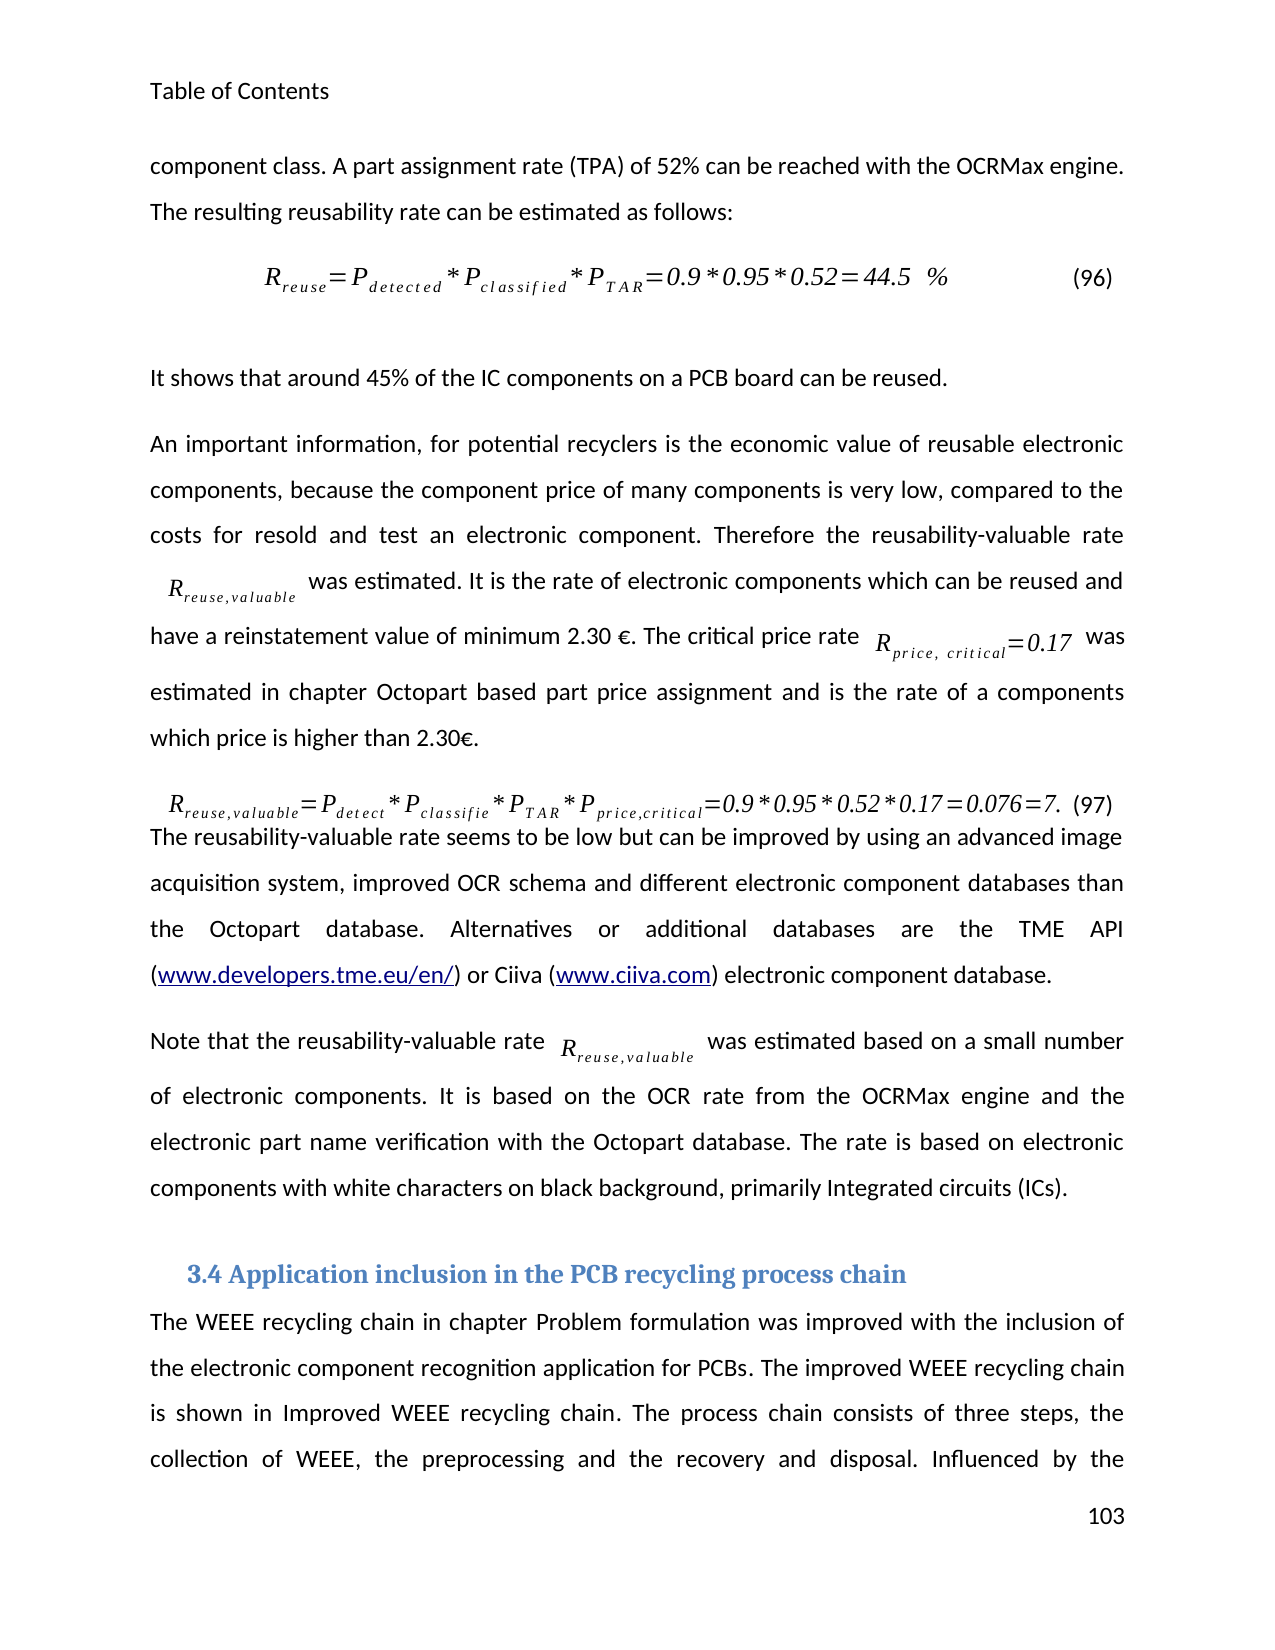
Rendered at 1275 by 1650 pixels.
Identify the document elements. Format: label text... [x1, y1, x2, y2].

table_header [150, 789, 1061, 822]
text It shows that around 45% of the IC components on a PCB board can be reused. [150, 362, 1125, 392]
text The reusability-valuable rate seems to be low but can be improved by using an advanced image acquisition system, improved OCR schema and different electronic component databases than the Octopart database. Alternatives or additional databases are the TME API (www.developers.tme.eu/en/) or Ciiva (www.ciiva.com) electronic component database. [150, 822, 1125, 989]
text component class. A part assignment rate (TPA) of 52% can be reached with the OCRMax engine. The resulting reusability rate can be estimated as follows: [150, 150, 1125, 226]
subtitle Application inclusion in the PCB recycling process chain [187, 1259, 1125, 1290]
text An important information, for potential recyclers is the economic value of reusable electronic components, because the component price of many components is very low, compared to the costs for resold and test an electronic component. Therefore the reusability-valuable rate was estimated. It is the rate of electronic components which can be reused and have a reinstatement value of minimum 2.30 €. The critical price rate was estimated in chapter Octopart based part price assignment and is the rate of a components which price is higher than 2.30€. [150, 428, 1125, 753]
table_header (97) [1061, 789, 1147, 822]
table_header [150, 262, 1061, 295]
text The WEEE recycling chain in chapter Problem formulation was improved with the inclusion of the electronic component recognition application for PCBs. The improved WEEE recycling chain is shown in Improved WEEE recycling chain. The process chain consists of three steps, the collection of WEEE, the preprocessing and the recovery and disposal. Influenced by the [150, 1306, 1125, 1474]
table_header (96) [1061, 262, 1147, 295]
text Note that the reusability-valuable rate was estimated based on a small number of electronic components. It is based on the OCR rate from the OCRMax engine and the electronic part name verification with the Octopart database. The rate is based on electronic components with white characters on black background, primarily Integrated circuits (ICs). [150, 1025, 1125, 1202]
